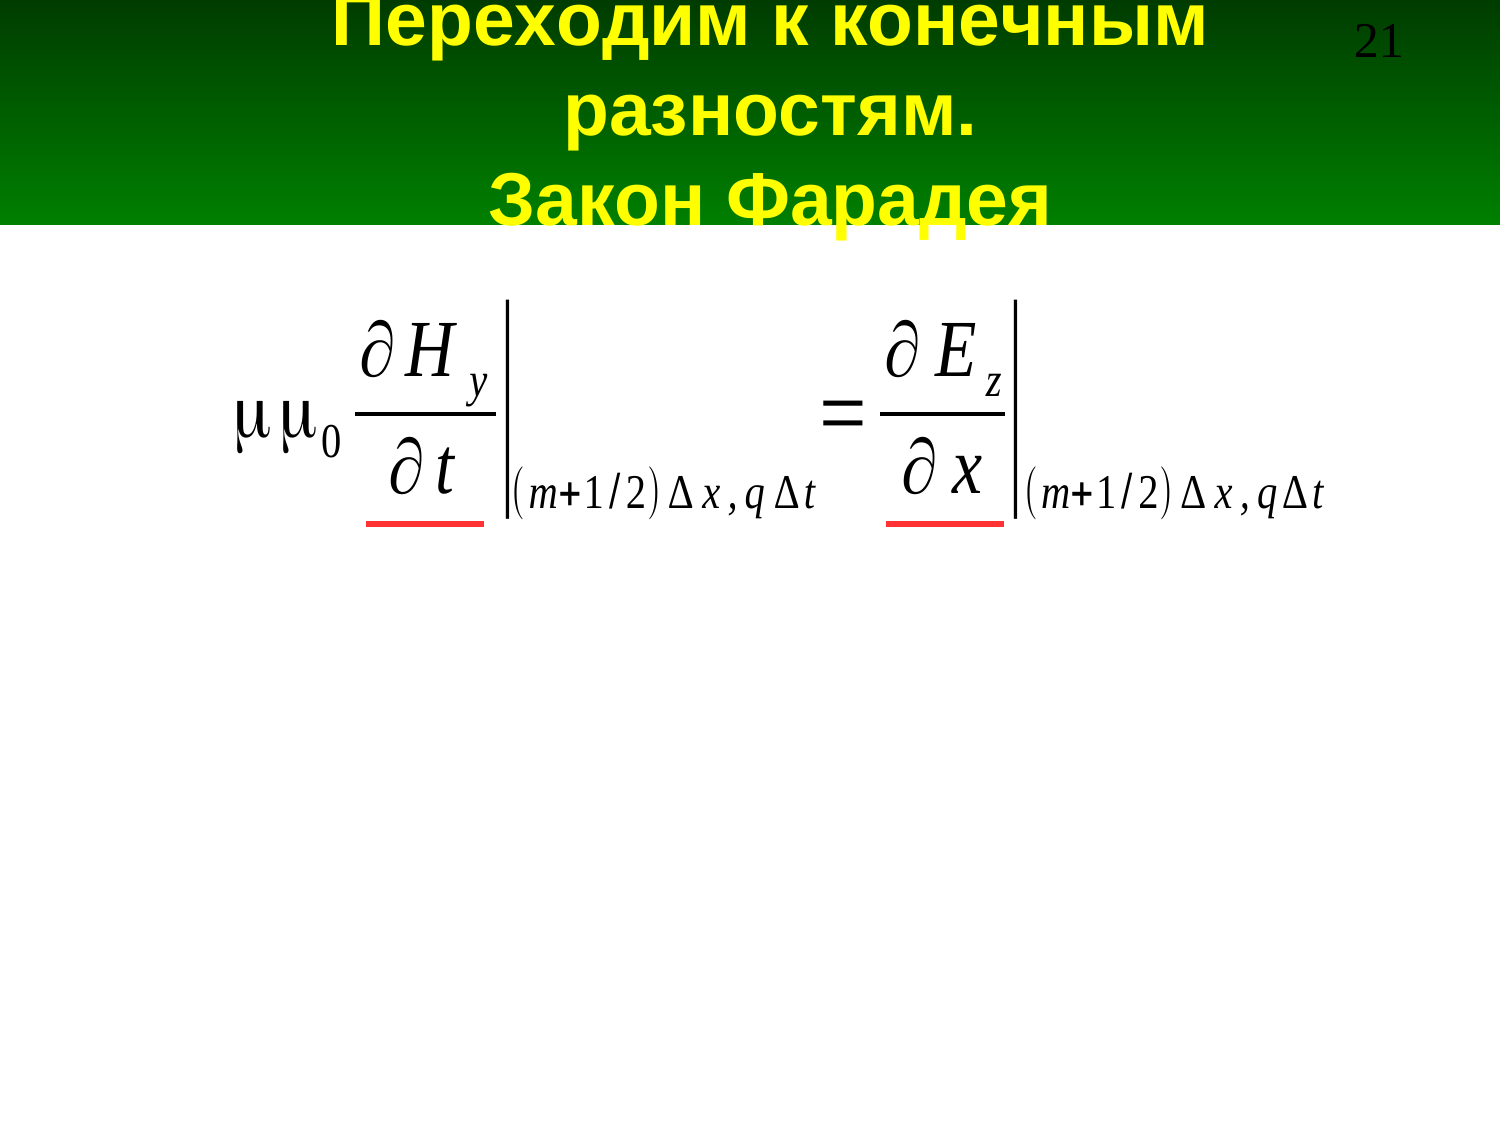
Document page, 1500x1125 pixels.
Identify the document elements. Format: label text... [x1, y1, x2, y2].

chart [215, 295, 1345, 524]
title Переходим к конечным разностям. Закон Фарадея [100, 7, 1441, 204]
